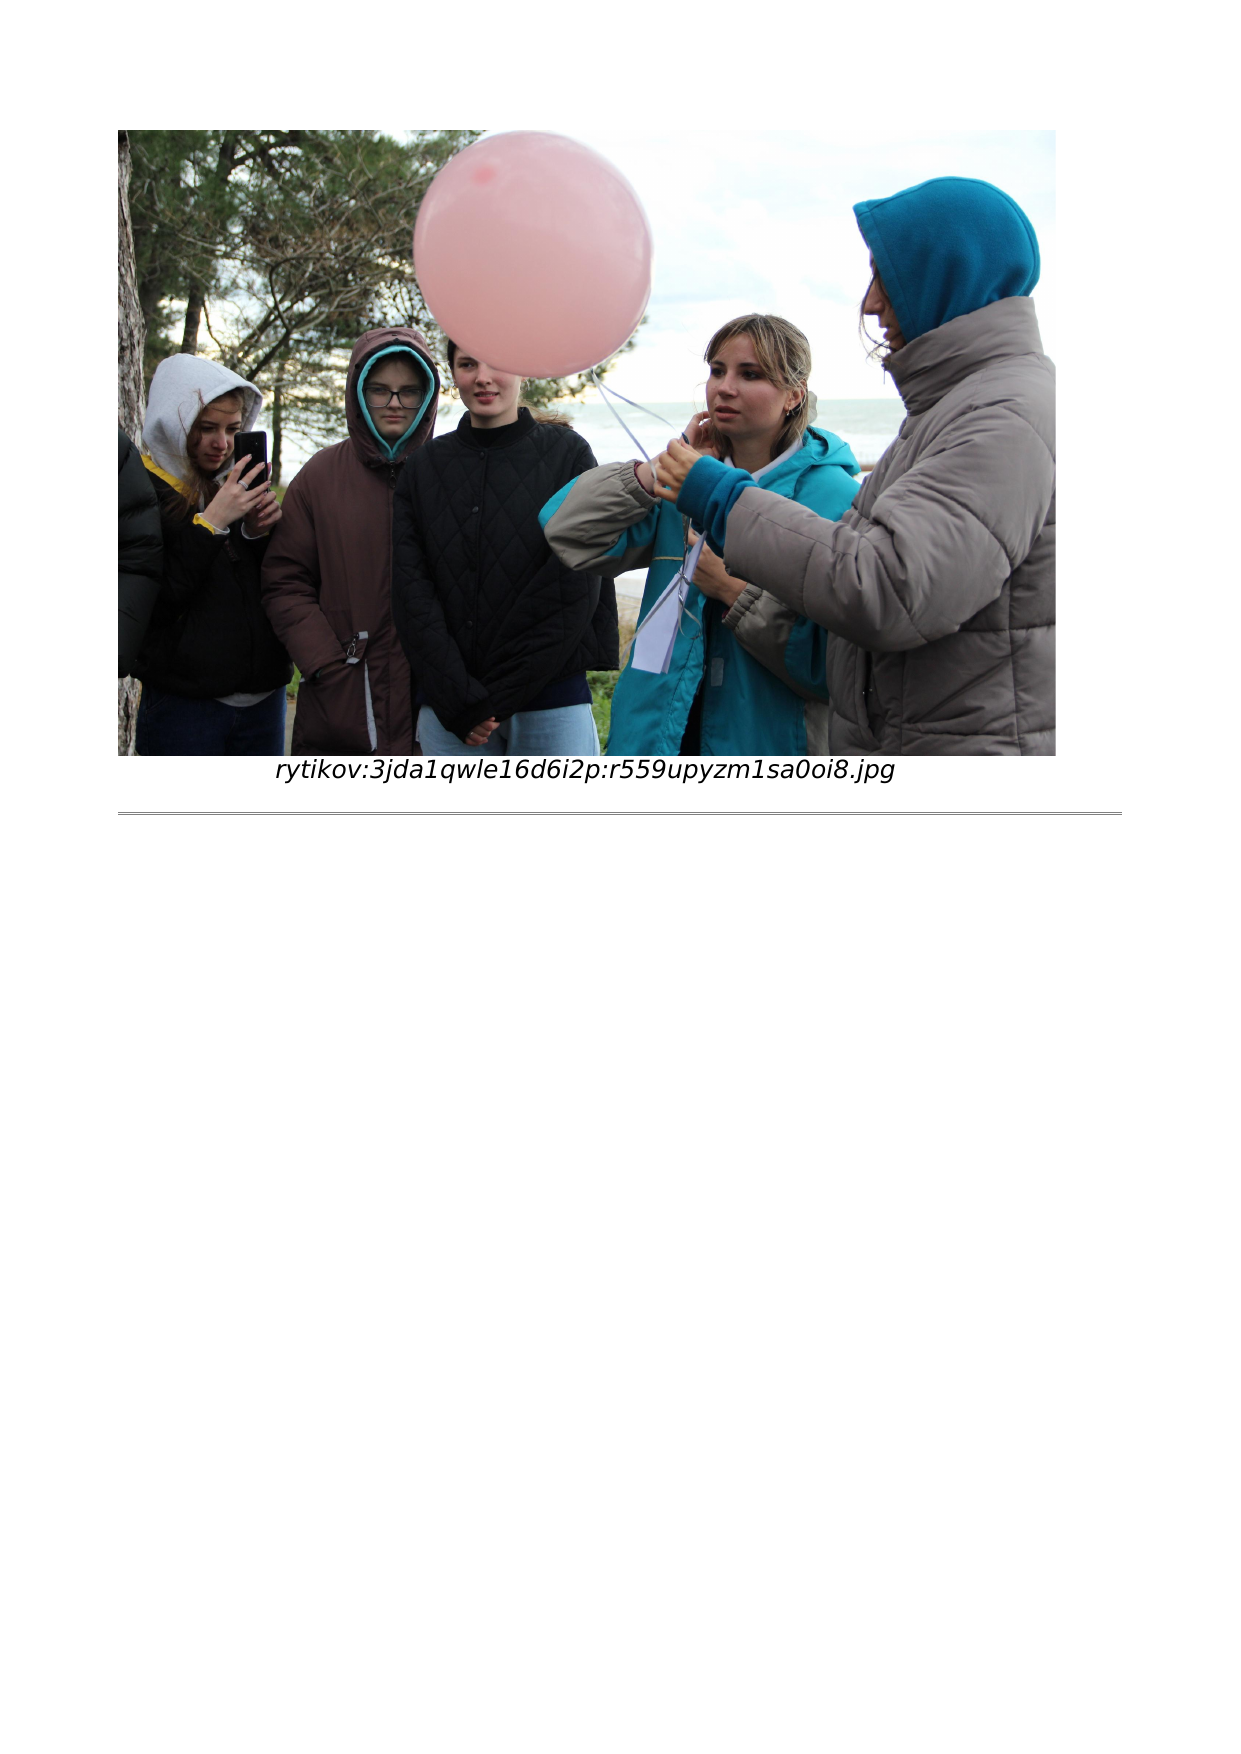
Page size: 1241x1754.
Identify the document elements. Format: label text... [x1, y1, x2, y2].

picture [118, 130, 1056, 756]
text rytikov:3jda1qwle16d6i2p:r559upyzm1sa0oi8.jpg [118, 756, 1056, 785]
